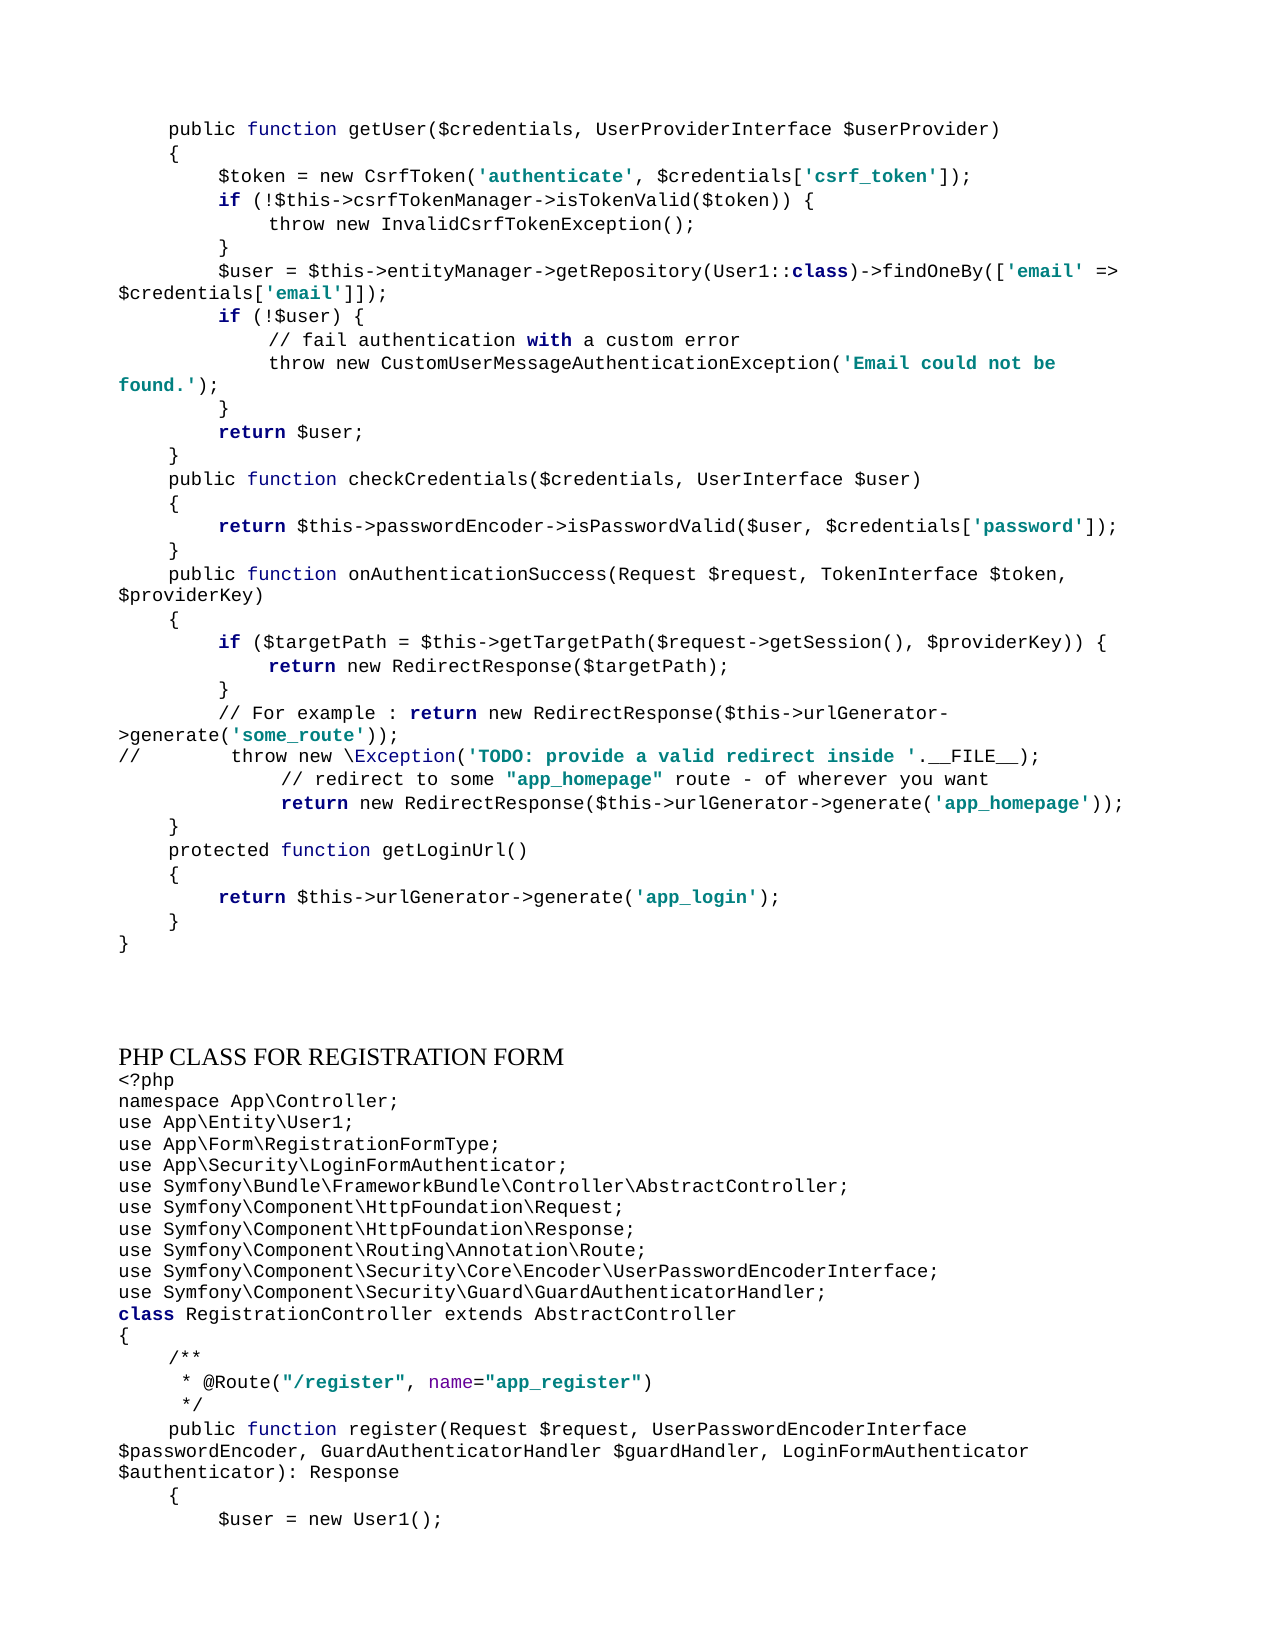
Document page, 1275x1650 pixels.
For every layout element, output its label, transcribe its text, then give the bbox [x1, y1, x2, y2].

text { [118, 1484, 1157, 1508]
text // For example : return new RedirectResponse($this->urlGenerator->generate('some_route')); [118, 702, 1157, 747]
text public function checkCredentials($credentials, UserInterface $user) [118, 468, 1157, 492]
text public function register(Request $request, UserPasswordEncoderInterface $passwordEncoder, GuardAuthenticatorHandler $guardHandler, LoginFormAuthenticator $authenticator): Response [118, 1418, 1157, 1484]
text { [118, 863, 1157, 886]
text use App\Security\LoginFormAuthenticator; [118, 1156, 1157, 1177]
text namespace App\Controller; [118, 1092, 1157, 1113]
text use Symfony\Bundle\FrameworkBundle\Controller\AbstractController; [118, 1177, 1157, 1198]
text use Symfony\Component\Security\Core\Encoder\UserPasswordEncoderInterface; [118, 1262, 1157, 1283]
text return $this->urlGenerator->generate('app_login'); [118, 886, 1157, 910]
text use Symfony\Component\Routing\Annotation\Route; [118, 1241, 1157, 1262]
text $token = new CsrfToken('authenticate', $credentials['csrf_token']); [118, 165, 1157, 189]
text } [118, 236, 1157, 260]
text } [118, 934, 1157, 955]
text PHP CLASS FOR REGISTRATION FORM [118, 1042, 1157, 1071]
text if ($targetPath = $this->getTargetPath($request->getSession(), $providerKey)) { [118, 631, 1157, 655]
text use Symfony\Component\HttpFoundation\Request; [118, 1198, 1157, 1219]
text protected function getLoginUrl() [118, 839, 1157, 863]
text * @Route("/register", name="app_register") [118, 1371, 1157, 1394]
text class RegistrationController extends AbstractController [118, 1304, 1157, 1326]
text $user = $this->entityManager->getRepository(User1::class)->findOneBy(['email' => $credentials['email']]); [118, 260, 1157, 305]
text } [118, 444, 1157, 468]
text */ [118, 1394, 1157, 1418]
text use Symfony\Component\HttpFoundation\Response; [118, 1219, 1157, 1241]
text { [118, 492, 1157, 515]
text } [118, 539, 1157, 563]
text // redirect to some "app_homepage" route - of wherever you want [118, 768, 1157, 792]
text { [118, 142, 1157, 165]
text throw new InvalidCsrfTokenException(); [118, 213, 1157, 236]
text return new RedirectResponse($targetPath); [118, 655, 1157, 678]
text return $this->passwordEncoder->isPasswordValid($user, $credentials['password']); [118, 515, 1157, 539]
text // throw new \Exception('TODO: provide a valid redirect inside '.__FILE__); [118, 747, 1157, 768]
text } [118, 910, 1157, 934]
text } [118, 397, 1157, 421]
text throw new CustomUserMessageAuthenticationException('Email could not be found.'); [118, 352, 1157, 397]
text } [118, 816, 1157, 839]
text <?php [118, 1071, 1157, 1092]
text if (!$this->csrfTokenManager->isTokenValid($token)) { [118, 189, 1157, 213]
text } [118, 678, 1157, 702]
text use Symfony\Component\Security\Guard\GuardAuthenticatorHandler; [118, 1283, 1157, 1304]
text /** [118, 1347, 1157, 1371]
text public function getUser($credentials, UserProviderInterface $userProvider) [118, 118, 1157, 142]
text { [118, 1326, 1157, 1347]
text use App\Entity\User1; [118, 1113, 1157, 1134]
text public function onAuthenticationSuccess(Request $request, TokenInterface $token, $providerKey) [118, 563, 1157, 607]
text use App\Form\RegistrationFormType; [118, 1134, 1157, 1156]
text return $user; [118, 421, 1157, 444]
text $user = new User1(); [118, 1508, 1157, 1531]
text return new RedirectResponse($this->urlGenerator->generate('app_homepage')); [118, 792, 1157, 816]
text // fail authentication with a custom error [118, 328, 1157, 352]
text { [118, 607, 1157, 631]
text if (!$user) { [118, 305, 1157, 328]
